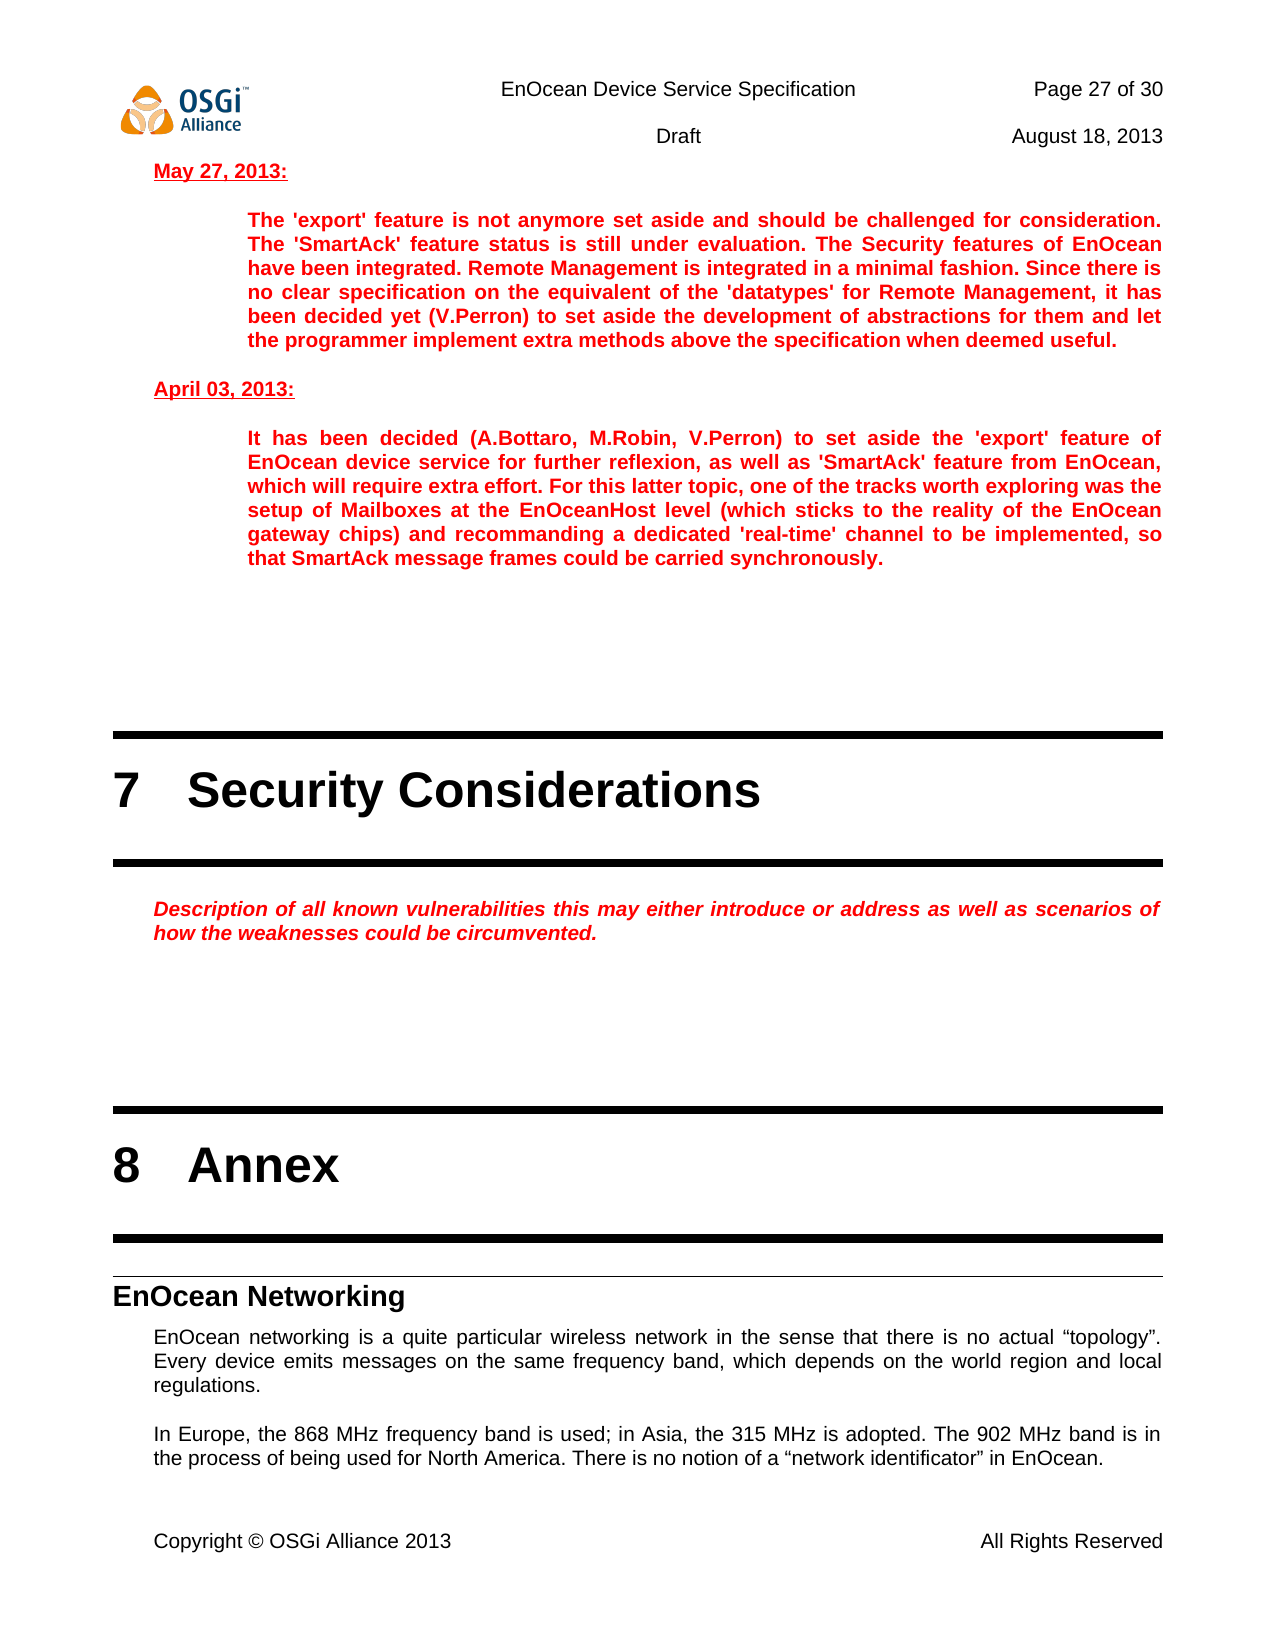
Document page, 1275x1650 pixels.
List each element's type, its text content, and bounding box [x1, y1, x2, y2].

subtitle Annex [112, 1107, 1163, 1243]
picture [113, 78, 257, 142]
text EnOcean networking is a quite particular wireless network in the sense that there is no actual “topology”. Every device emits messages on the same frequency band, which depends on the world region and local regulations. [153, 1325, 1163, 1397]
text April 03, 2013: [153, 377, 1163, 401]
text The 'export' feature is not anymore set aside and should be challenged for consideration. The 'SmartAck' feature status is still under evaluation. The Security features of EnOcean have been integrated. Remote Management is integrated in a minimal fashion. Since there is no clear specification on the equivalent of the 'datatypes' for Remote Management, it has been decided yet (V.Perron) to set aside the development of abstractions for them and let the programmer implement extra methods above the specification when deemed useful. [247, 208, 1163, 352]
subtitle Security Considerations [112, 732, 1163, 867]
text Description of all known vulnerabilities this may either introduce or address as well as scenarios of how the weaknesses could be circumvented. [153, 897, 1163, 944]
subtitle EnOcean Networking [112, 1277, 1163, 1313]
text In Europe, the 868 MHz frequency band is used; in Asia, the 315 MHz is adopted. The 902 MHz band is in the process of being used for North America. There is no notion of a “network identificator” in EnOcean. [153, 1422, 1163, 1470]
text May 27, 2013: [153, 159, 1163, 183]
text It has been decided (A.Bottaro, M.Robin, V.Perron) to set aside the 'export' feature of EnOcean device service for further reflexion, as well as 'SmartAck' feature from EnOcean, which will require extra effort. For this latter topic, one of the tracks worth exploring was the setup of Mailboxes at the EnOceanHost level (which sticks to the reality of the EnOcean gateway chips) and recommanding a dedicated 'real-time' channel to be implemented, so that SmartAck message frames could be carried synchronously. [247, 426, 1163, 569]
